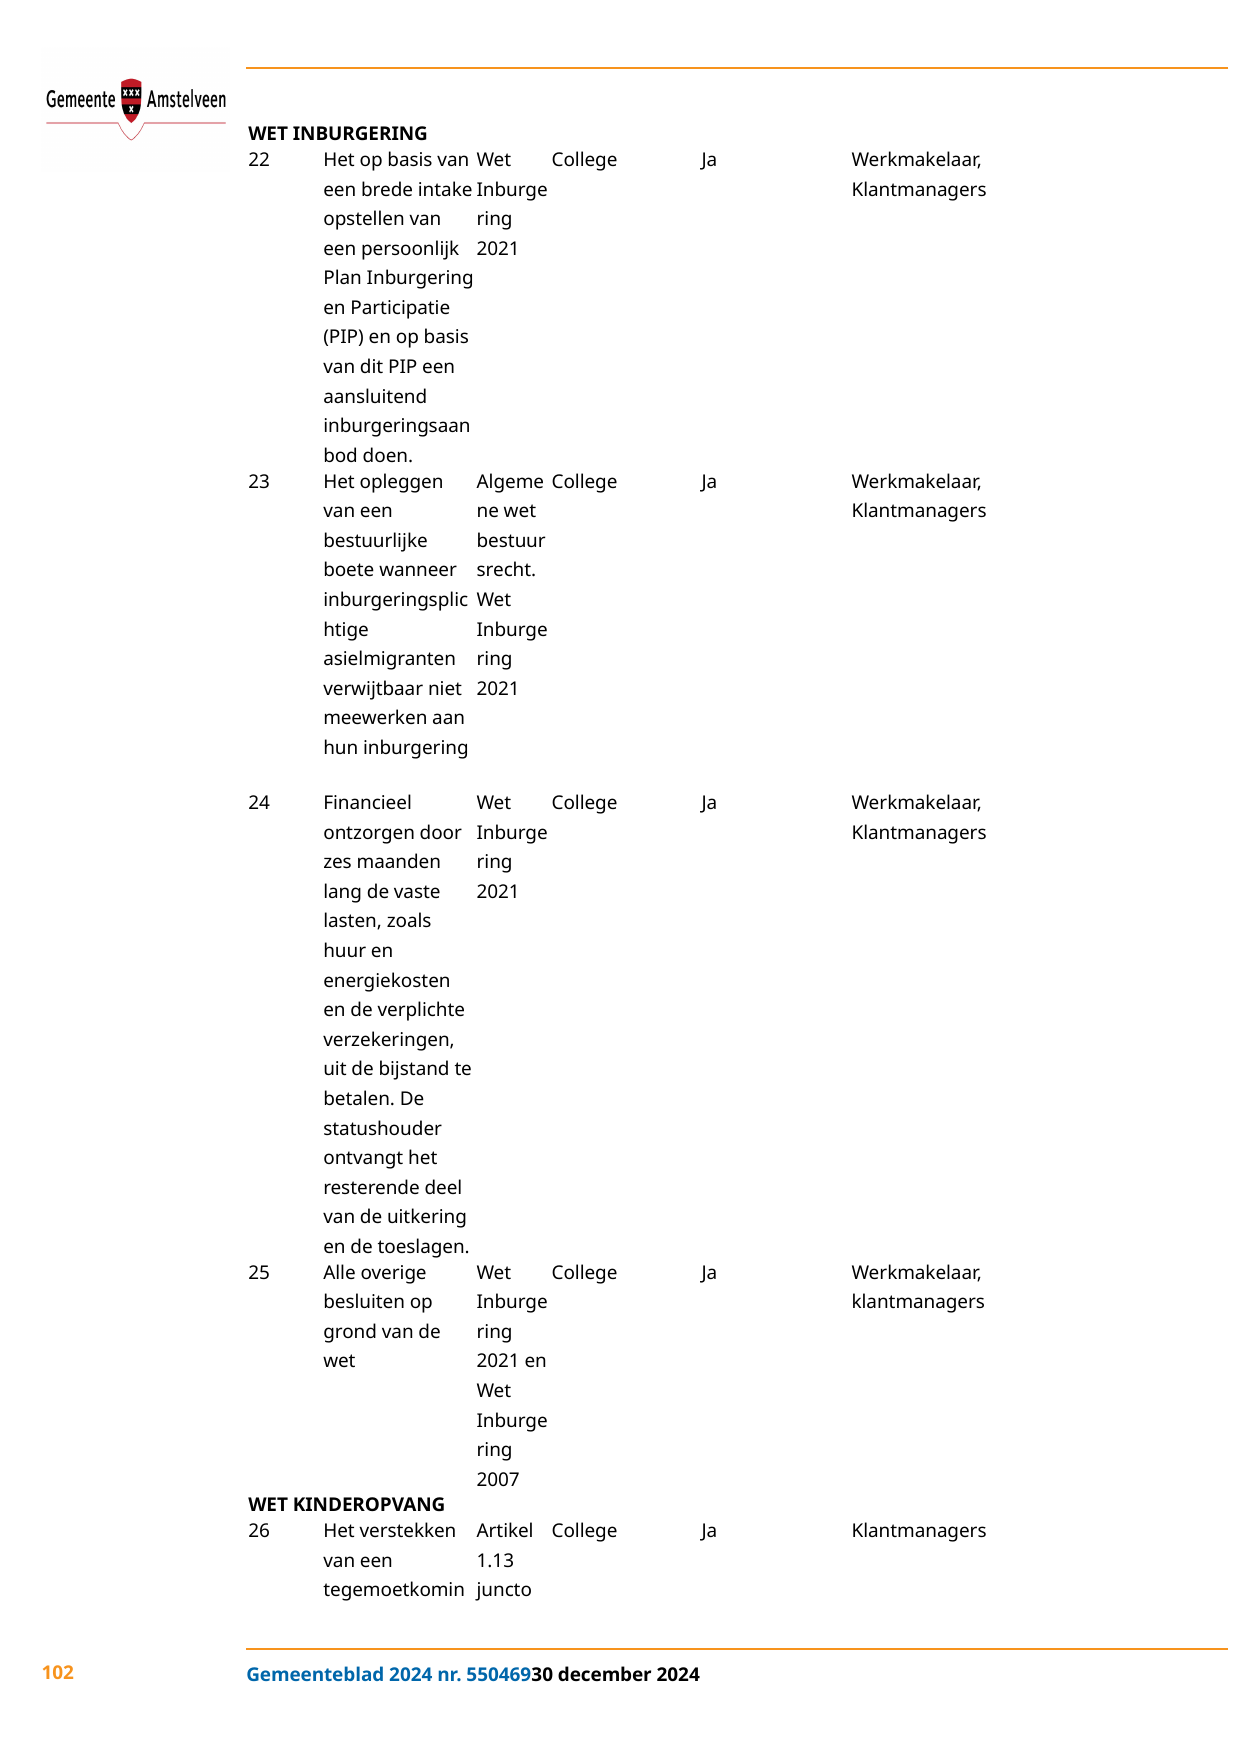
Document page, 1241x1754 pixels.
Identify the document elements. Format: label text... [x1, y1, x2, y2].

table_cell 25 [248, 1259, 323, 1492]
table_cell Werkmakelaar, klantmanagers [851, 1259, 1076, 1492]
table_cell Wet Inburgering 2021 [476, 789, 551, 1259]
table_cell Het op basis van een brede intake opstellen van een persoonlijk Plan Inburgering en Participatie (PIP) en op basis van dit PIP een aansluitend inburgeringsaanbod doen. [323, 146, 476, 468]
table_cell [1076, 1518, 1152, 1602]
picture [41, 47, 231, 172]
table_cell Het opleggen van een bestuurlijke boete wanneer inburgeringsplichtige asielmigranten verwijtbaar niet meewerken aan hun inburgering [323, 468, 476, 789]
table_cell [1076, 1259, 1152, 1492]
table_cell 24 [248, 789, 323, 1259]
table_cell College [551, 468, 701, 789]
table_cell College [551, 1259, 701, 1492]
table_cell Het verstekken van een tegemoetkomin [323, 1518, 476, 1602]
table_cell 22 [248, 146, 323, 468]
table_cell [1076, 468, 1152, 789]
table_cell Ja [701, 1518, 851, 1602]
table_cell Ja [701, 789, 851, 1259]
table_cell Ja [701, 468, 851, 789]
table_cell Wet Inburgering 2021 [476, 146, 551, 468]
table_cell Alle overige besluiten op grond van de wet [323, 1259, 476, 1492]
table_cell [1076, 789, 1152, 1259]
table_cell Wet Inburgering 2021 en Wet Inburgering 2007 [476, 1259, 551, 1492]
table_cell Algemene wet bestuursrecht. Wet Inburgering 2021 [476, 468, 551, 789]
table_cell College [551, 146, 701, 468]
table_cell College [551, 1518, 701, 1602]
table_cell [851, 95, 1076, 121]
table_cell Financieel ontzorgen door zes maanden lang de vaste lasten, zoals huur en energiekosten en de verplichte verzekeringen, uit de bijstand te betalen. De statushouder ontvangt het resterende deel van de uitkering en de toeslagen. [323, 789, 476, 1259]
table_cell [1076, 95, 1152, 121]
table_cell Artikel 1.13 juncto [476, 1518, 551, 1602]
table_cell [551, 95, 701, 121]
table_cell [248, 95, 323, 121]
table_cell 23 [248, 468, 323, 789]
table_cell Werkmakelaar, Klantmanagers [851, 468, 1076, 789]
table_cell Klantmanagers [851, 1518, 1076, 1602]
table_cell [323, 95, 476, 121]
table_cell [1076, 146, 1152, 468]
table_cell WET INBURGERING [248, 121, 1152, 146]
table_cell 26 [248, 1518, 323, 1602]
table_cell WET KINDEROPVANG [248, 1492, 1152, 1517]
table_cell [476, 95, 551, 121]
table_cell College [551, 789, 701, 1259]
table_cell Ja [701, 1259, 851, 1492]
table_cell Ja [701, 146, 851, 468]
table_cell Werkmakelaar, Klantmanagers [851, 146, 1076, 468]
table_cell Werkmakelaar, Klantmanagers [851, 789, 1076, 1259]
table_cell [701, 95, 851, 121]
